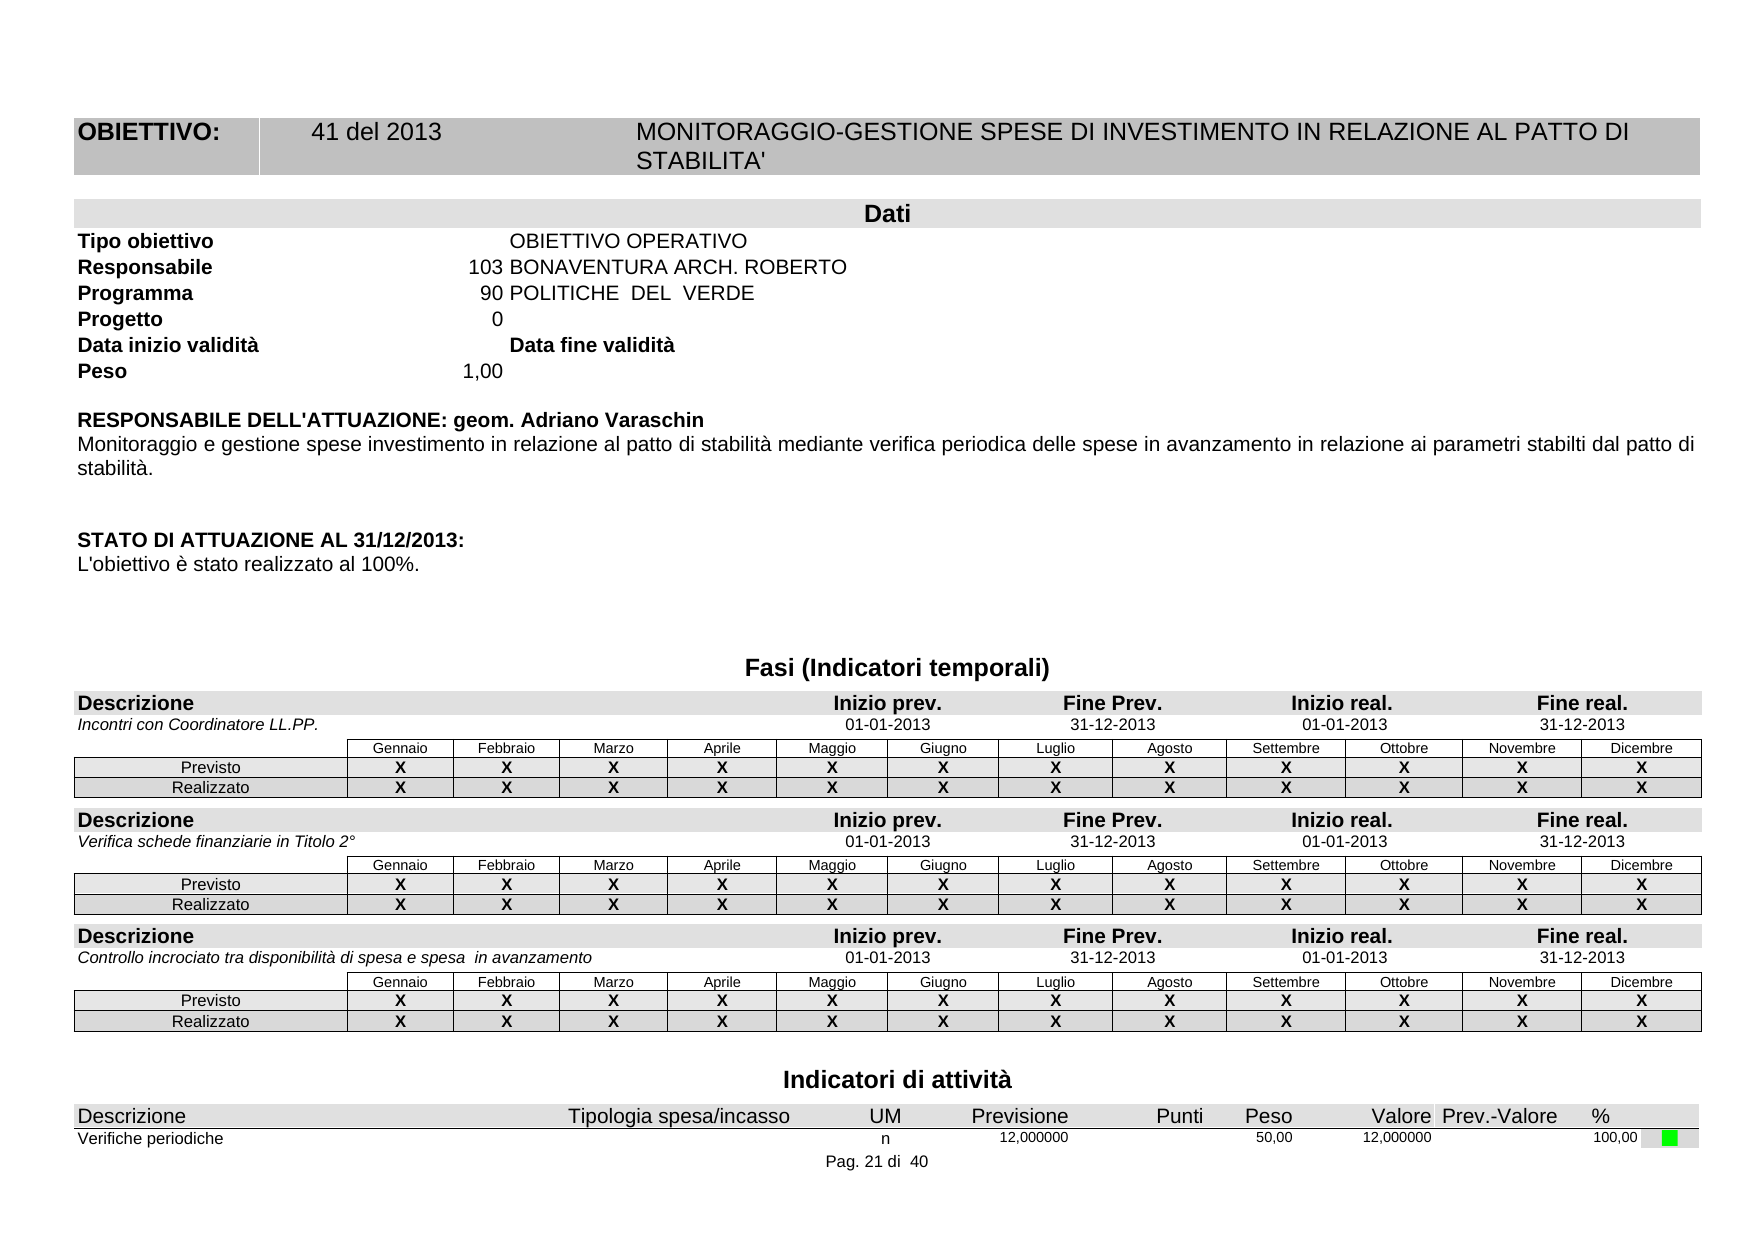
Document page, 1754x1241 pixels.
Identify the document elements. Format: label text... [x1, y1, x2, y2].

table_cell X [668, 778, 776, 797]
table_cell X [1346, 895, 1462, 914]
table_cell X [999, 758, 1112, 777]
table_cell X [1463, 991, 1581, 1010]
table_cell 90 [324, 280, 506, 306]
table_cell 31-12-2013 [1463, 715, 1702, 734]
table_header Luglio [999, 740, 1112, 757]
table_cell X [1227, 778, 1345, 797]
table_header Ottobre [1346, 973, 1462, 990]
table_header Agosto [1113, 973, 1226, 990]
table_cell 50,00 [1217, 1129, 1296, 1148]
table_header [1641, 1104, 1699, 1127]
table_header Marzo [560, 740, 667, 757]
table_cell [1193, 228, 1701, 254]
table_header Novembre [1463, 740, 1581, 757]
table_cell X [560, 778, 667, 797]
table_cell 103 [324, 254, 506, 280]
table_cell [680, 332, 1701, 358]
table_header Aprile [668, 857, 776, 873]
table_cell X [999, 895, 1112, 914]
table_cell Previsto [75, 991, 347, 1010]
table_cell X [560, 758, 667, 777]
table_header Luglio [999, 973, 1112, 990]
table_cell X [1113, 778, 1226, 797]
table_cell X [668, 874, 776, 893]
table_cell X [1463, 874, 1581, 893]
table_header Aprile [668, 740, 776, 757]
table_cell Data inizio validità [74, 332, 329, 358]
table_header % [1561, 1104, 1641, 1127]
table_header Giugno [888, 973, 998, 990]
table_header Fine Prev. [999, 924, 1227, 948]
table_cell X [888, 1011, 998, 1031]
table_cell Progetto [74, 306, 324, 332]
table_header 41 del 2013 [260, 118, 633, 175]
table_cell [329, 332, 506, 358]
table_header [74, 972, 347, 990]
table_cell X [1113, 991, 1226, 1010]
table_cell X [999, 1011, 1112, 1031]
table_cell X [560, 1011, 667, 1031]
table_header Marzo [560, 973, 667, 990]
table_cell X [1582, 758, 1701, 777]
table_cell Controllo incrociato tra disponibilità di spesa e spesa in avanzamento [74, 948, 777, 967]
table_cell X [1346, 758, 1462, 777]
table_header RESPONSABILE DELL'ATTUAZIONE: geom. Adriano Varaschin Monitoraggio e gestione spese investimento in relazione al patto di stabilità mediante verifica periodica delle spese in avanzamento in relazione ai parametri stabilti dal patto di stabilità. STATO DI ATTUAZIONE AL 31/12/2013: L'obiettivo è stato realizzato al 100%. [74, 408, 1702, 628]
table_header Fine real. [1463, 924, 1702, 948]
table_cell X [1113, 895, 1226, 914]
table_cell [329, 228, 506, 254]
table_header Febbraio [454, 857, 559, 873]
table_header Fine Prev. [999, 808, 1227, 832]
table_cell X [560, 874, 667, 893]
table_header Settembre [1227, 740, 1345, 757]
table_cell X [1582, 874, 1701, 893]
table_header Descrizione [74, 924, 777, 948]
table_cell X [1346, 1011, 1462, 1031]
table_cell X [668, 1011, 776, 1031]
table_cell X [560, 895, 667, 914]
table_header Dicembre [1582, 740, 1701, 757]
table_cell X [1227, 874, 1345, 893]
table_cell Realizzato [75, 895, 347, 914]
table_cell X [454, 758, 559, 777]
table_cell X [888, 874, 998, 893]
table_header Aprile [668, 973, 776, 990]
table_cell Data fine validità [506, 332, 680, 358]
table_header Agosto [1113, 857, 1226, 873]
table_cell X [1346, 991, 1462, 1010]
table_header Febbraio [454, 973, 559, 990]
table_header UM [840, 1104, 930, 1127]
table_cell 01-01-2013 [777, 715, 999, 734]
table_header Inizio prev. [777, 924, 999, 948]
table_header Fine real. [1463, 691, 1702, 715]
table_cell 12,000000 [930, 1129, 1072, 1148]
table_cell X [888, 778, 998, 797]
table_cell Realizzato [75, 778, 347, 797]
table_cell X [454, 991, 559, 1010]
table_cell Previsto [75, 874, 347, 893]
table_cell X [888, 991, 998, 1010]
table_cell X [888, 895, 998, 914]
table_header Punti [1072, 1104, 1212, 1127]
table_header Giugno [888, 857, 998, 873]
table_cell POLITICHE DEL VERDE [506, 280, 1701, 306]
table_header Settembre [1227, 857, 1345, 873]
table_cell [506, 306, 1701, 332]
table_cell 01-01-2013 [1227, 832, 1463, 851]
table_cell Incontri con Coordinatore LL.PP. [74, 715, 777, 734]
table_cell X [777, 758, 887, 777]
table_cell X [1113, 874, 1226, 893]
table_header [74, 856, 347, 873]
table_cell X [777, 874, 887, 893]
table_cell 100,00 [1561, 1129, 1641, 1148]
table_header Fine Prev. [999, 691, 1227, 715]
table_header Descrizione [74, 1104, 565, 1127]
table_cell Responsabile [74, 254, 324, 280]
table_cell n [840, 1129, 930, 1148]
table_header Inizio prev. [777, 808, 999, 832]
table_cell 31-12-2013 [999, 832, 1227, 851]
table_cell X [777, 895, 887, 914]
table_header Ottobre [1346, 740, 1462, 757]
table_header Giugno [888, 740, 998, 757]
table_cell 31-12-2013 [1463, 948, 1702, 967]
table_cell [1641, 1129, 1699, 1148]
table_header Dati [74, 199, 1701, 228]
table_cell X [888, 758, 998, 777]
table_header Tipologia spesa/incasso [565, 1104, 840, 1127]
table_cell X [1227, 1011, 1345, 1031]
table_header Gennaio [348, 740, 453, 757]
table_cell X [348, 895, 453, 914]
table_header [74, 739, 347, 757]
table_cell 31-12-2013 [1463, 832, 1702, 851]
table_cell 1,00 [329, 358, 506, 384]
table_cell OBIETTIVO OPERATIVO [506, 228, 1193, 254]
table_cell Previsto [75, 758, 347, 777]
table_cell X [454, 874, 559, 893]
table_cell X [348, 758, 453, 777]
table_cell X [1113, 1011, 1226, 1031]
table_cell Tipo obiettivo [74, 228, 329, 254]
table_cell X [668, 758, 776, 777]
table_header Inizio real. [1227, 924, 1463, 948]
table_header Inizio real. [1227, 808, 1463, 832]
table_cell X [999, 778, 1112, 797]
table_cell X [999, 991, 1112, 1010]
table_cell X [454, 1011, 559, 1031]
table_header Previsione [930, 1104, 1072, 1127]
table_cell [506, 358, 680, 384]
table_header Descrizione [74, 808, 777, 832]
table_header Febbraio [454, 740, 559, 757]
table_cell X [348, 991, 453, 1010]
table_header Descrizione [74, 691, 777, 715]
table_header Agosto [1113, 740, 1226, 757]
table_cell 01-01-2013 [1227, 948, 1463, 967]
table_cell X [668, 991, 776, 1010]
table_cell X [1582, 778, 1701, 797]
table_cell X [668, 895, 776, 914]
table_header Peso [1212, 1104, 1296, 1127]
table_cell Realizzato [75, 1011, 347, 1031]
table_cell [680, 358, 1701, 384]
table_cell X [560, 991, 667, 1010]
table_cell BONAVENTURA ARCH. ROBERTO [506, 254, 1701, 280]
table_cell X [1582, 991, 1701, 1010]
table_header Dicembre [1582, 973, 1701, 990]
table_cell 0 [324, 306, 506, 332]
table_cell Programma [74, 280, 324, 306]
table_header Marzo [560, 857, 667, 873]
table_header Maggio [777, 973, 887, 990]
table_header MONITORAGGIO-GESTIONE SPESE DI INVESTIMENTO IN RELAZIONE AL PATTO DI STABILITA' [633, 118, 1700, 175]
table_cell X [1463, 778, 1581, 797]
table_cell X [1227, 991, 1345, 1010]
table_cell X [1463, 1011, 1581, 1031]
table_header Luglio [999, 857, 1112, 873]
table_header Inizio prev. [777, 691, 999, 715]
table_cell 01-01-2013 [777, 948, 999, 967]
table_cell Verifiche periodiche [74, 1129, 565, 1148]
table_cell 12,000000 [1296, 1129, 1434, 1148]
table_cell X [348, 1011, 453, 1031]
table_cell [1435, 1129, 1561, 1148]
table_cell 01-01-2013 [777, 832, 999, 851]
table_cell X [777, 991, 887, 1010]
table_cell X [1582, 1011, 1701, 1031]
table_cell [1072, 1129, 1217, 1148]
table_header Gennaio [348, 857, 453, 873]
table_cell X [1346, 874, 1462, 893]
table_cell X [1227, 895, 1345, 914]
table_header OBIETTIVO: [74, 118, 259, 175]
table_cell X [1346, 778, 1462, 797]
table_header Maggio [777, 857, 887, 873]
table_header Maggio [777, 740, 887, 757]
table_header Inizio real. [1227, 691, 1463, 715]
table_cell 31-12-2013 [999, 715, 1227, 734]
text Fasi (Indicatori temporali) [71, 652, 1724, 681]
table_cell X [454, 895, 559, 914]
table_cell X [1463, 758, 1581, 777]
table_cell X [777, 1011, 887, 1031]
table_cell X [1582, 895, 1701, 914]
table_cell Peso [74, 358, 329, 384]
table_header Novembre [1463, 857, 1581, 873]
table_cell X [1227, 758, 1345, 777]
table_cell X [999, 874, 1112, 893]
table_cell [565, 1129, 840, 1148]
table_cell X [777, 778, 887, 797]
table_header Prev.-Valore [1435, 1104, 1561, 1127]
table_cell X [1113, 758, 1226, 777]
table_header Valore [1296, 1104, 1434, 1127]
table_header Gennaio [348, 973, 453, 990]
table_header Settembre [1227, 973, 1345, 990]
table_cell X [348, 778, 453, 797]
table_header Ottobre [1346, 857, 1462, 873]
table_header Novembre [1463, 973, 1581, 990]
table_cell X [1463, 895, 1581, 914]
table_header Dicembre [1582, 857, 1701, 873]
table_cell 31-12-2013 [999, 948, 1227, 967]
table_cell Verifica schede finanziarie in Titolo 2° [74, 832, 777, 851]
text Indicatori di attività [71, 1065, 1724, 1094]
table_cell X [348, 874, 453, 893]
table_cell 01-01-2013 [1227, 715, 1463, 734]
table_cell X [454, 778, 559, 797]
table_header Fine real. [1463, 808, 1702, 832]
